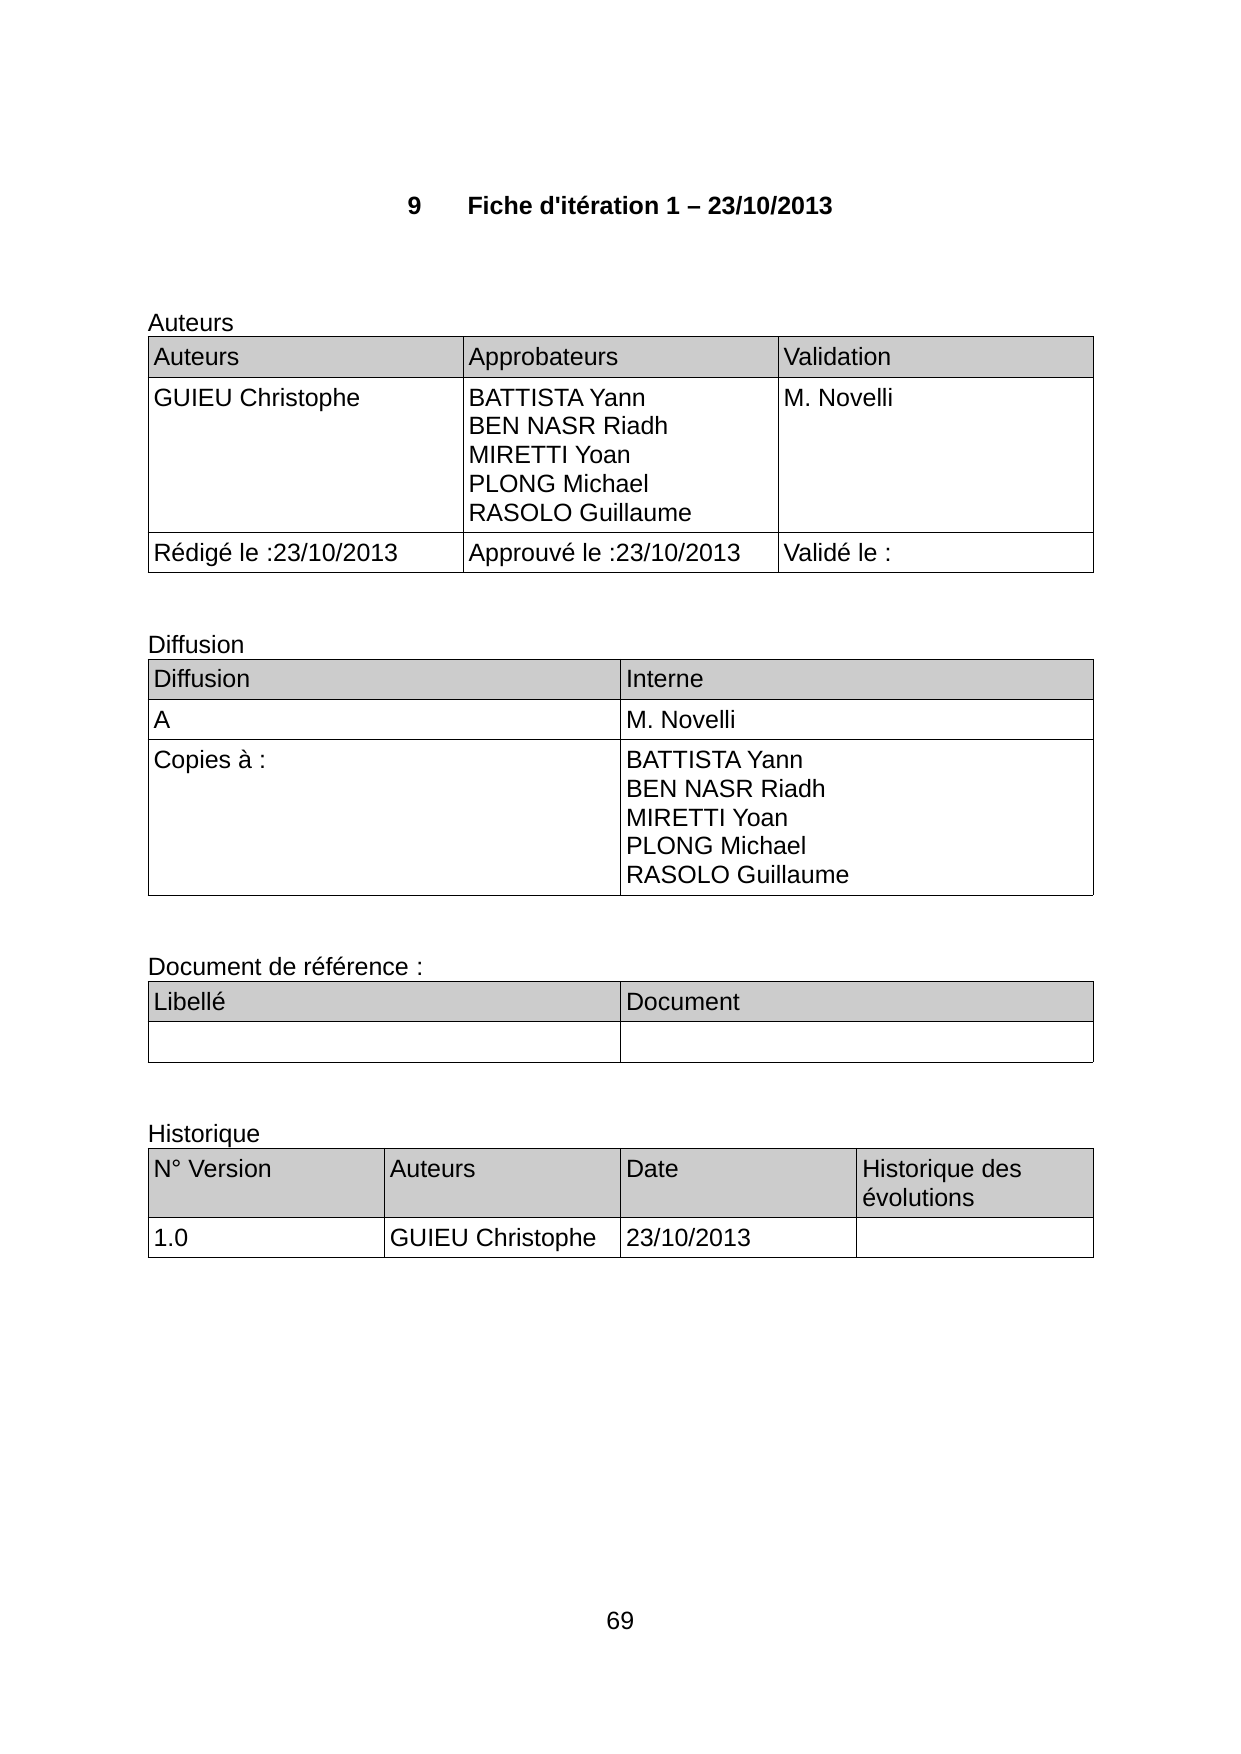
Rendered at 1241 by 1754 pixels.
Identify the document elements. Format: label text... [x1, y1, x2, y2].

table_header Approbateurs [464, 337, 778, 377]
table_header Validation [779, 337, 1093, 377]
table_header Historique des évolutions [857, 1149, 1093, 1217]
table_header Diffusion [149, 660, 620, 699]
table_header Auteurs [385, 1149, 620, 1217]
table_cell Approuvé le :23/10/2013 [464, 533, 778, 572]
table_cell A [149, 700, 620, 739]
table_header Auteurs [149, 337, 463, 377]
table_cell [149, 1022, 620, 1062]
table_header N° Version [149, 1149, 384, 1217]
text Document de référence : [148, 952, 1093, 981]
table_header Document [621, 982, 1093, 1021]
table_cell GUIEU Christophe [149, 378, 463, 532]
table_cell Rédigé le :23/10/2013 [149, 533, 463, 572]
table_header Interne [621, 660, 1093, 699]
table_cell Copies à : [149, 740, 620, 894]
text Historique [148, 1119, 1093, 1148]
table_cell [621, 1022, 1093, 1062]
text Auteurs [148, 308, 1093, 336]
table_cell M. Novelli [621, 700, 1093, 739]
table_cell BATTISTA Yann BEN NASR Riadh MIRETTI Yoan PLONG Michael RASOLO Guillaume [621, 740, 1093, 894]
table_cell [857, 1218, 1093, 1257]
table_cell 23/10/2013 [621, 1218, 856, 1257]
table_cell GUIEU Christophe [385, 1218, 620, 1257]
table_cell BATTISTA Yann BEN NASR Riadh MIRETTI Yoan PLONG Michael RASOLO Guillaume [464, 378, 778, 532]
table_header Date [621, 1149, 856, 1217]
subtitle Fiche d'itération 1 – 23/10/2013 [148, 191, 1093, 219]
table_cell M. Novelli [779, 378, 1093, 532]
table_header Libellé [149, 982, 620, 1021]
table_cell 1.0 [149, 1218, 384, 1257]
table_cell Validé le : [779, 533, 1093, 572]
text Diffusion [148, 630, 1093, 659]
